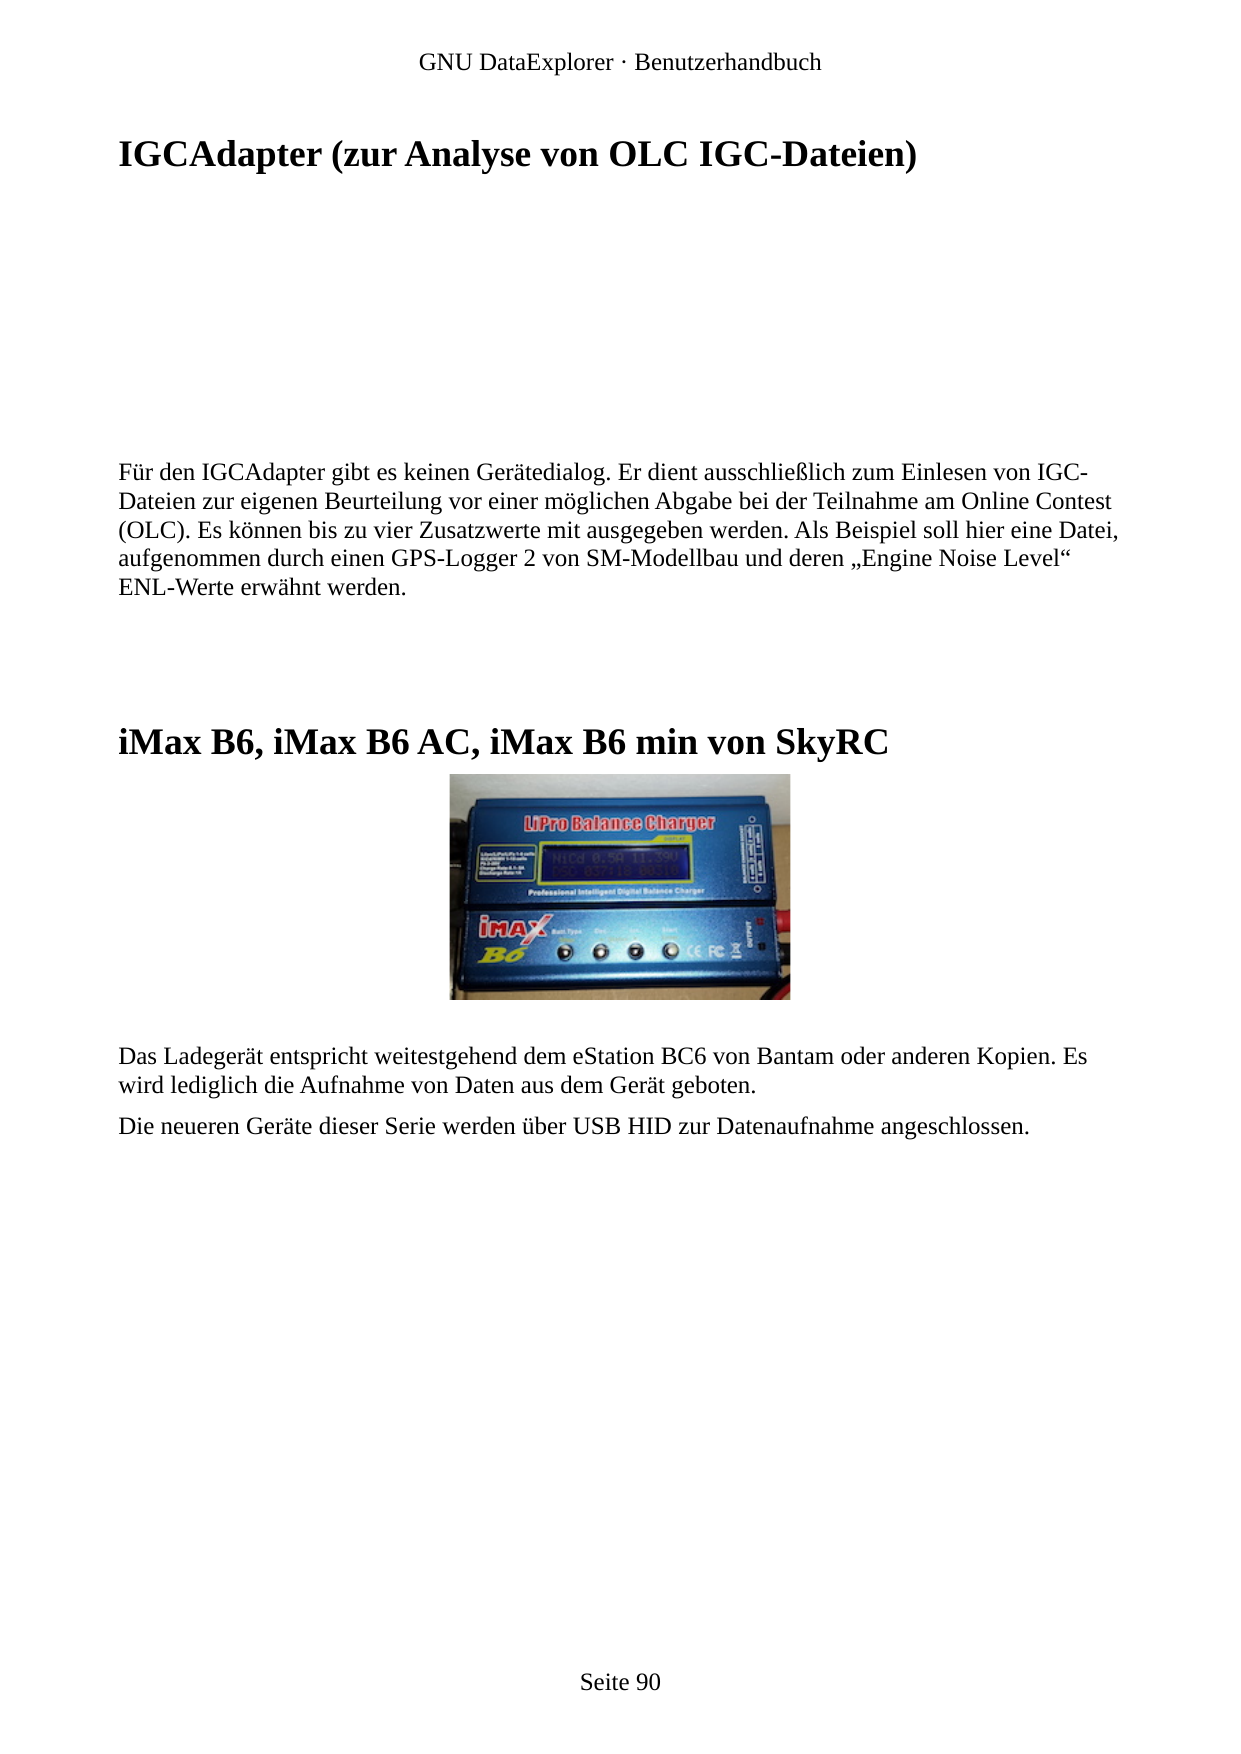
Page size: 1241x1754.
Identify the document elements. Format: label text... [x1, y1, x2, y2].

subtitle IGCAdapter (zur Analyse von OLC IGC-Dateien) [118, 131, 1122, 174]
text Die neueren Geräte dieser Serie werden über USB HID zur Datenaufnahme angeschlossen. [118, 1111, 1122, 1140]
subtitle iMax B6, iMax B6 AC, iMax B6 min von SkyRC [118, 719, 1122, 762]
picture [449, 774, 791, 1000]
text Für den IGCAdapter gibt es keinen Gerätedialog. Er dient ausschließlich zum Einlesen von IGC-Dateien zur eigenen Beurteilung vor einer möglichen Abgabe bei der Teilnahme am Online Contest (OLC). Es können bis zu vier Zusatzwerte mit ausgegeben werden. Als Beispiel soll hier eine Datei, aufgenommen durch einen GPS-Logger 2 von SM-Modellbau und deren „Engine Noise Level“ ENL-Werte erwähnt werden. [118, 457, 1122, 601]
text Das Ladegerät entspricht weitestgehend dem eStation BC6 von Bantam oder anderen Kopien. Es wird lediglich die Aufnahme von Daten aus dem Gerät geboten. [118, 1041, 1122, 1098]
